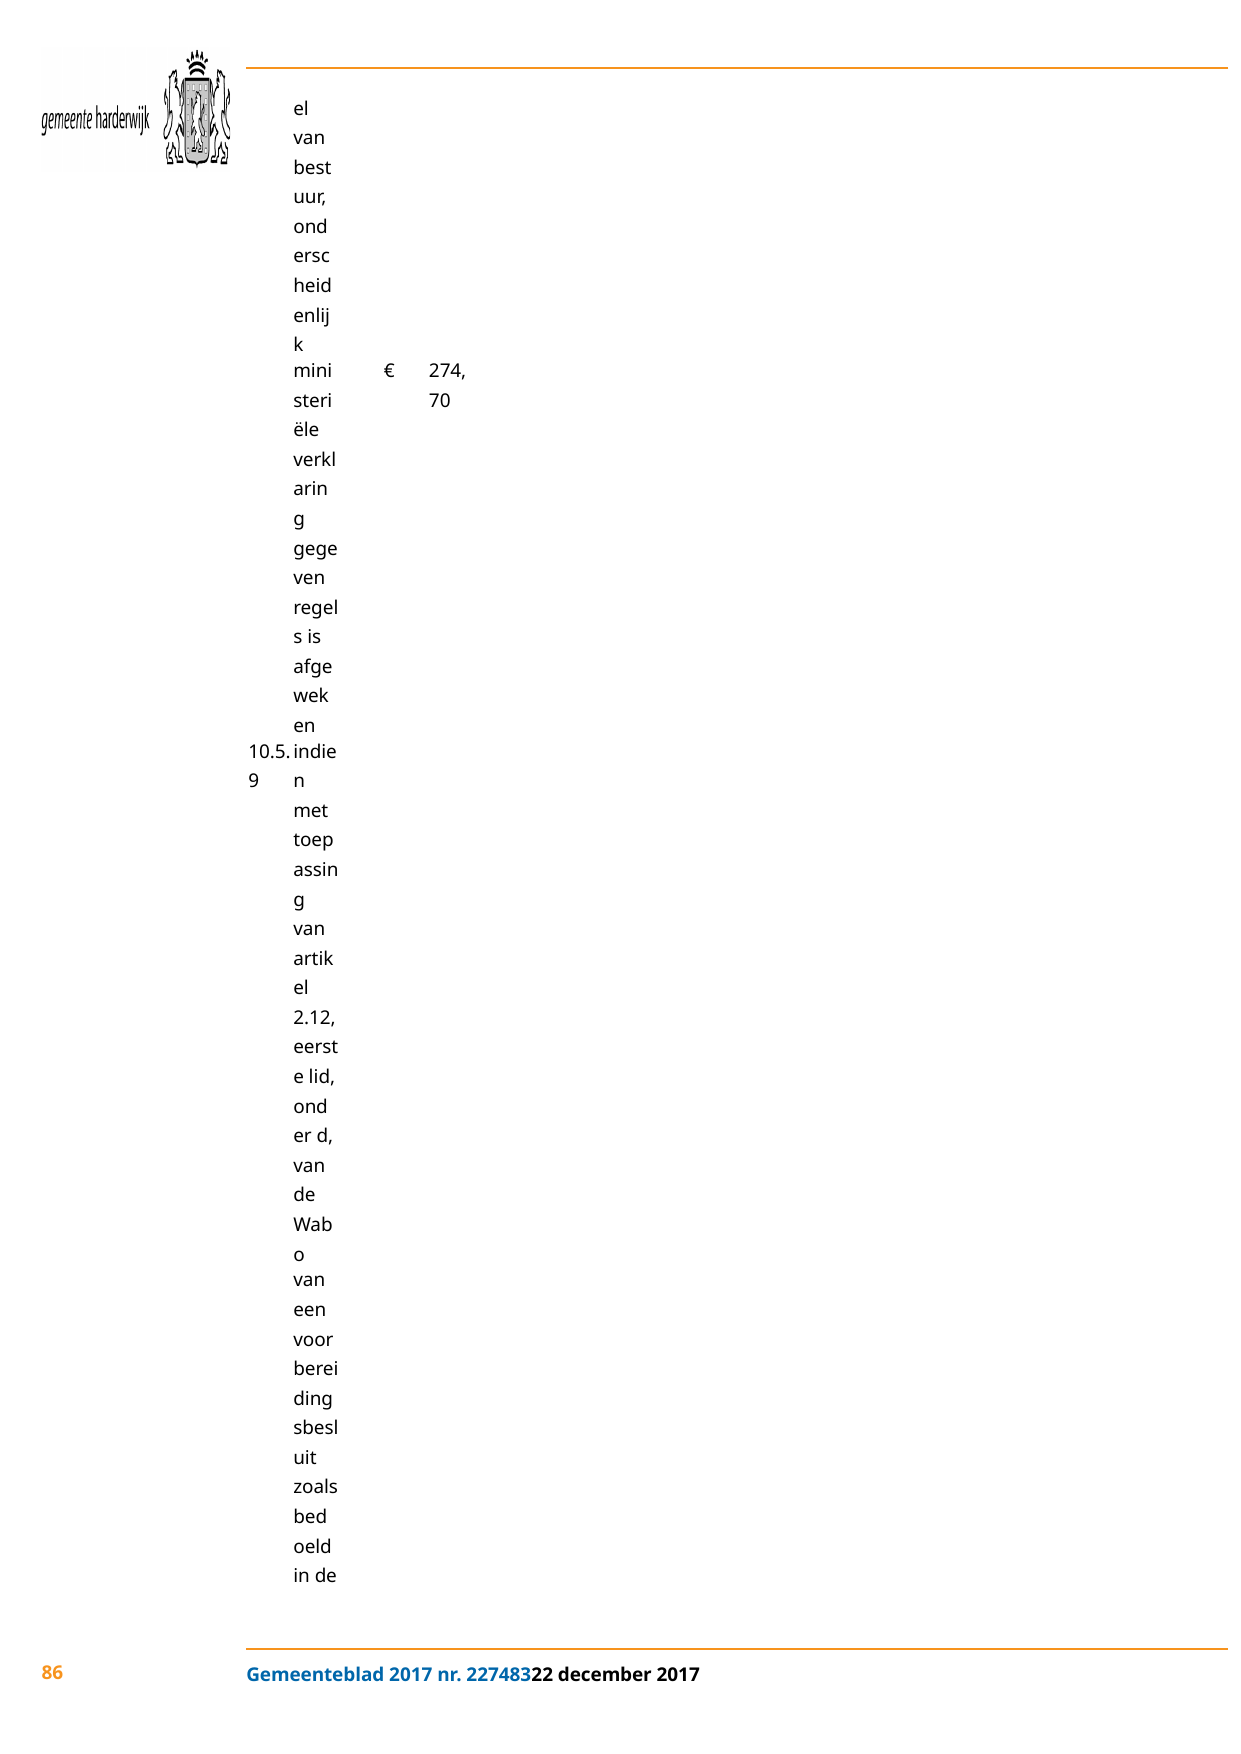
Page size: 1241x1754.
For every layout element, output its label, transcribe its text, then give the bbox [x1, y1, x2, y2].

table_cell 10.5.9 [248, 738, 293, 1267]
table_cell [429, 738, 474, 1267]
table_cell 274,70 [429, 357, 474, 738]
table_cell el van bestuur, onderscheidenlijk [293, 95, 338, 357]
table_cell [429, 95, 474, 357]
table_cell indien met toepassing van artikel 2.12, eerste lid, onder d, van de Wabo [293, 738, 338, 1267]
table_cell [248, 1267, 293, 1588]
table_cell [338, 357, 383, 738]
table_cell [338, 738, 383, 1267]
table_cell van een voorbereidingsbesluit zoals bedoeld in de [293, 1267, 338, 1588]
table_cell [248, 357, 293, 738]
table_cell [384, 95, 429, 357]
picture [41, 47, 231, 172]
table_cell [384, 738, 429, 1267]
table_cell [248, 95, 293, 357]
table_cell € [384, 357, 429, 738]
table_cell [384, 1267, 429, 1588]
table_cell ministeriële verklaring gegeven regels is afgeweken [293, 357, 338, 738]
table_cell [429, 1267, 474, 1588]
table_cell [338, 1267, 383, 1588]
table_cell [338, 95, 383, 357]
